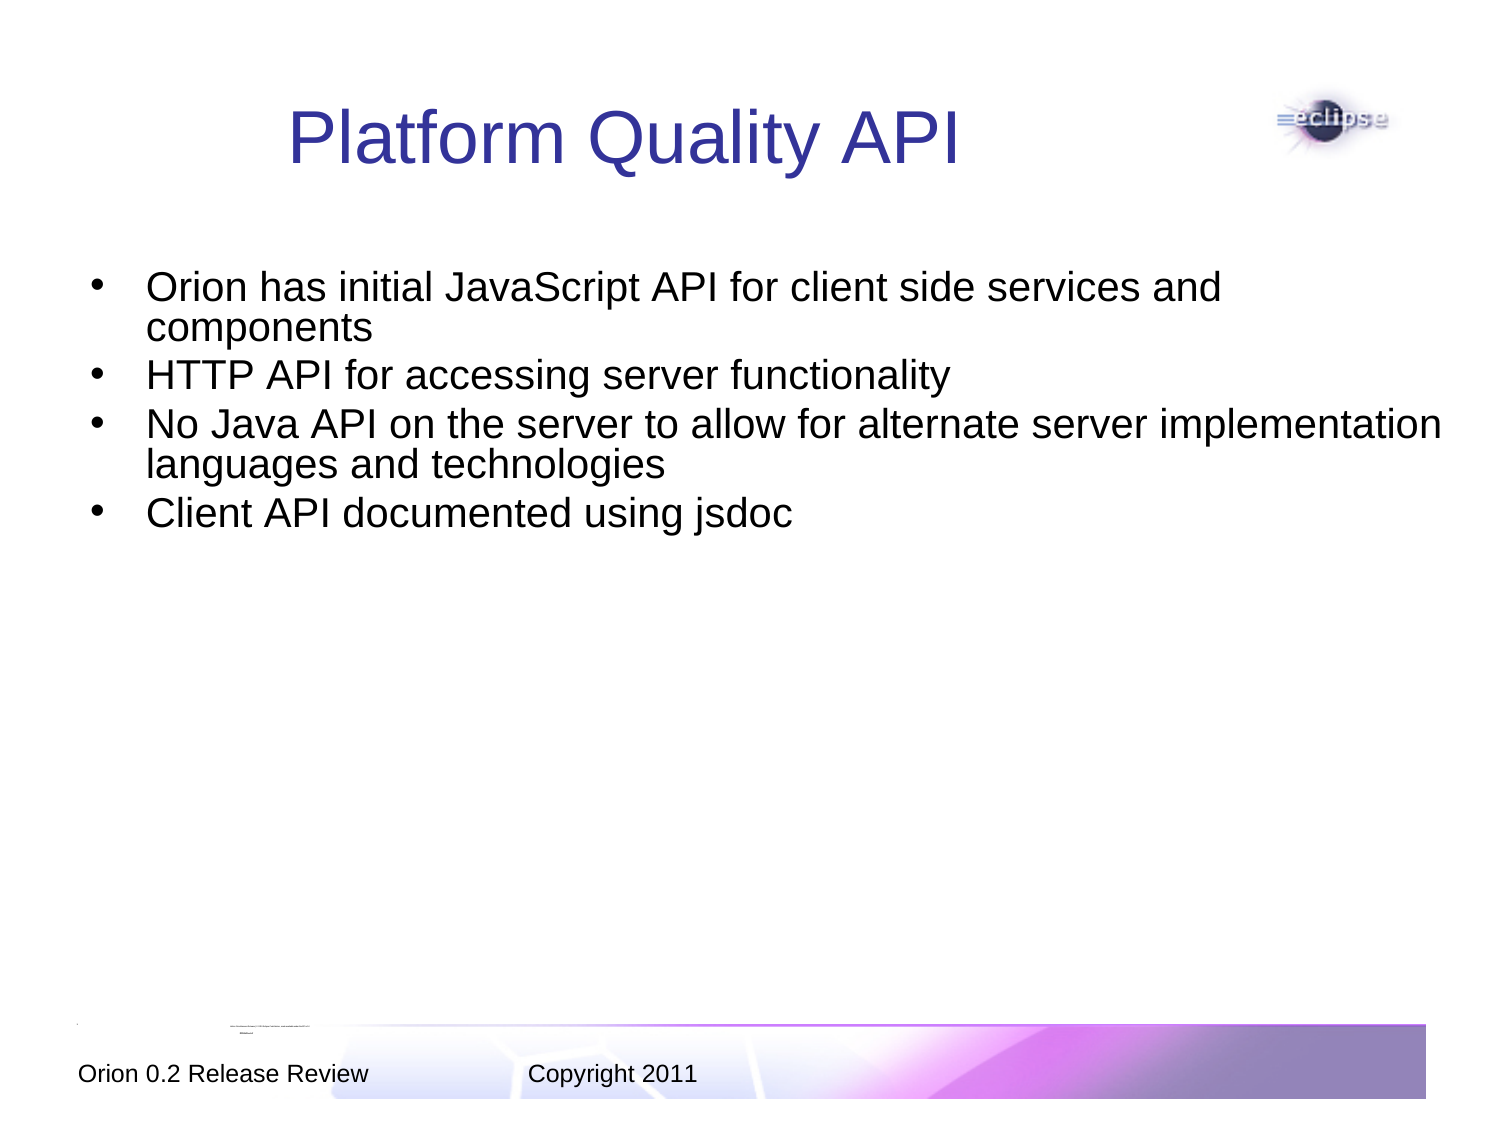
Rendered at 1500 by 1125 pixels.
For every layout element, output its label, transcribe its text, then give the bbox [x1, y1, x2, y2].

picture [1257, 42, 1408, 193]
picture [225, 1024, 1426, 1099]
list Orion has initial JavaScript API for client side services and components HTTP API for accessing server functionality No Java API on the server to allow for alternate server implementation languages and technologies Client API documented using jsdoc [74, 262, 1475, 1006]
title Platform Quality API [74, 45, 1176, 233]
